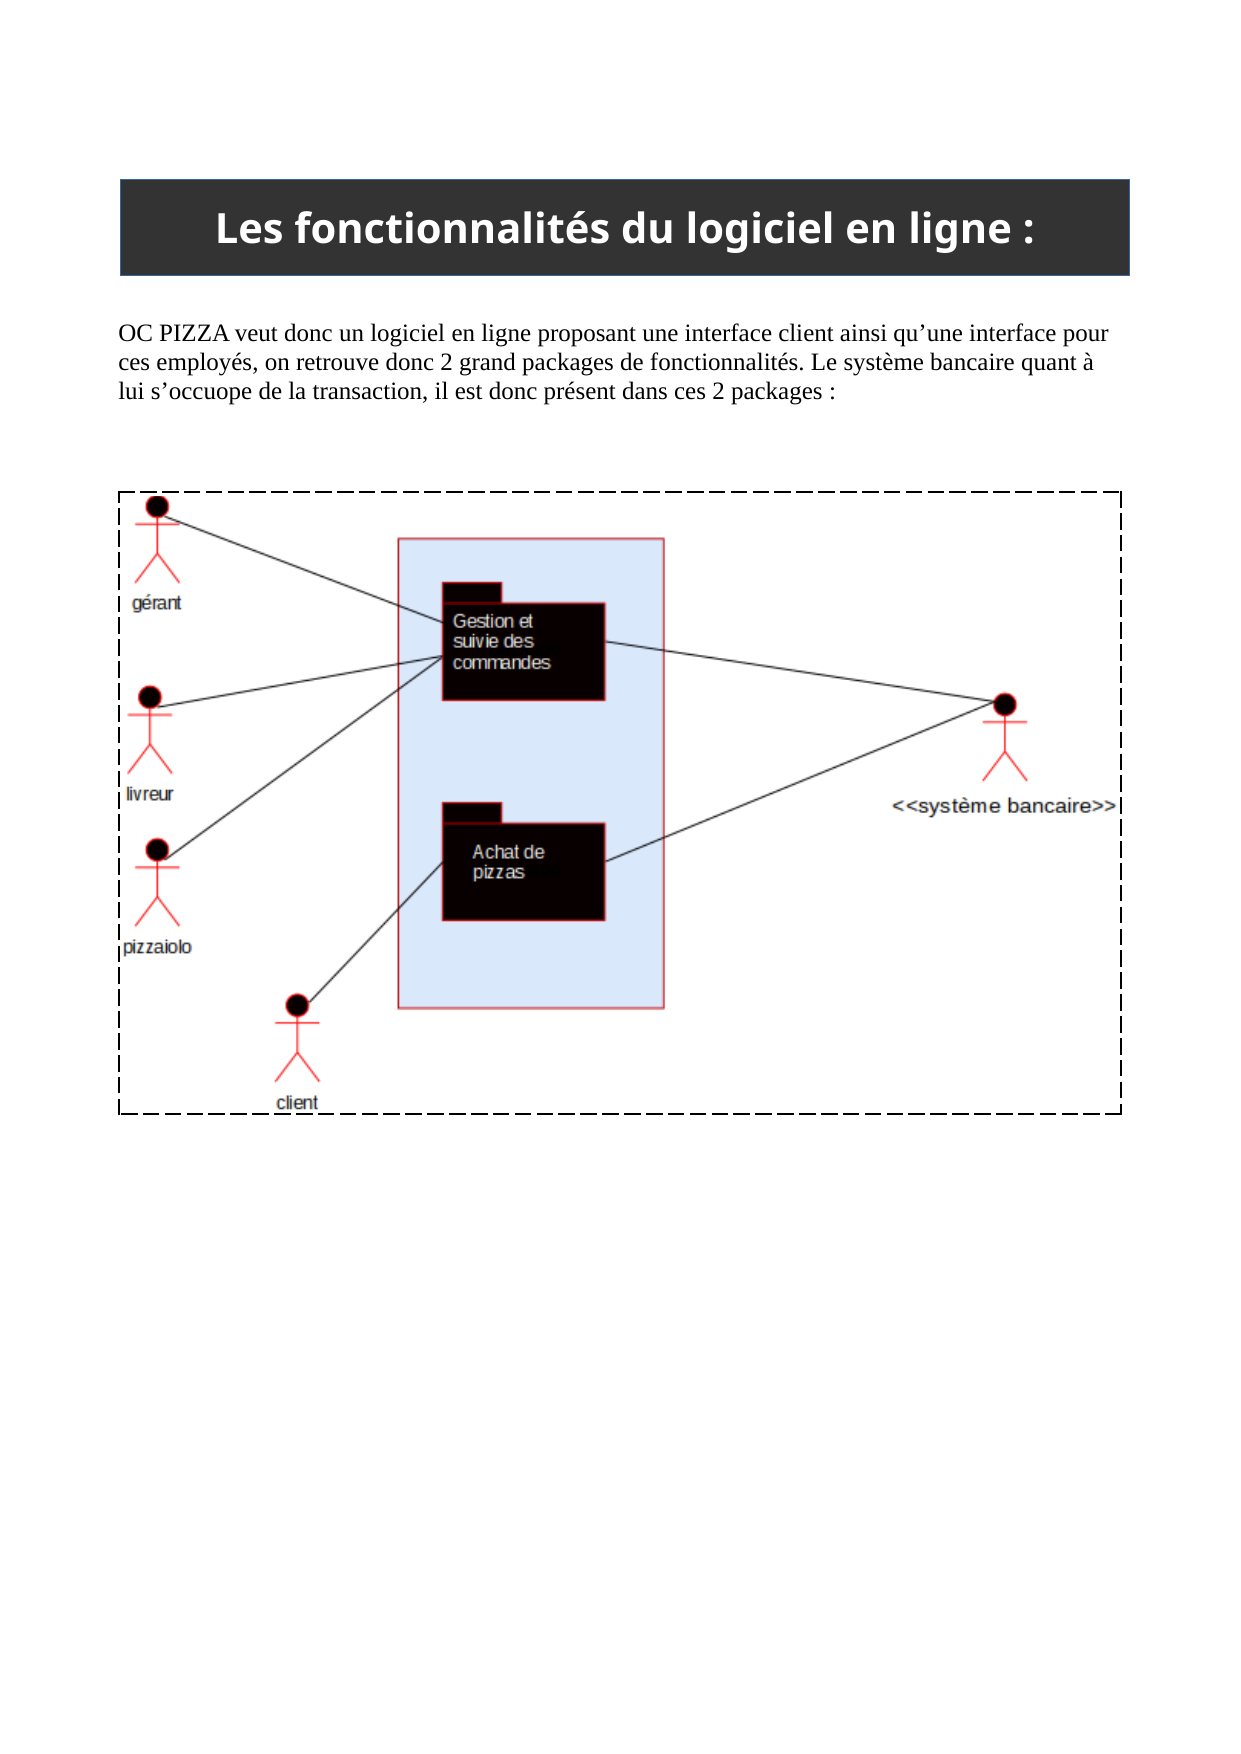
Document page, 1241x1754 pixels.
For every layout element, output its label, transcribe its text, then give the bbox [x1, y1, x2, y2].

picture [123, 496, 1118, 1111]
text OC PIZZA veut donc un logiciel en ligne proposant une interface client ainsi qu’une interface pour ces employés, on retrouve donc 2 grand packages de fonctionnalités. Le système bancaire quant à lui s’occuope de la transaction, il est donc présent dans ces 2 packages : [118, 318, 1122, 404]
